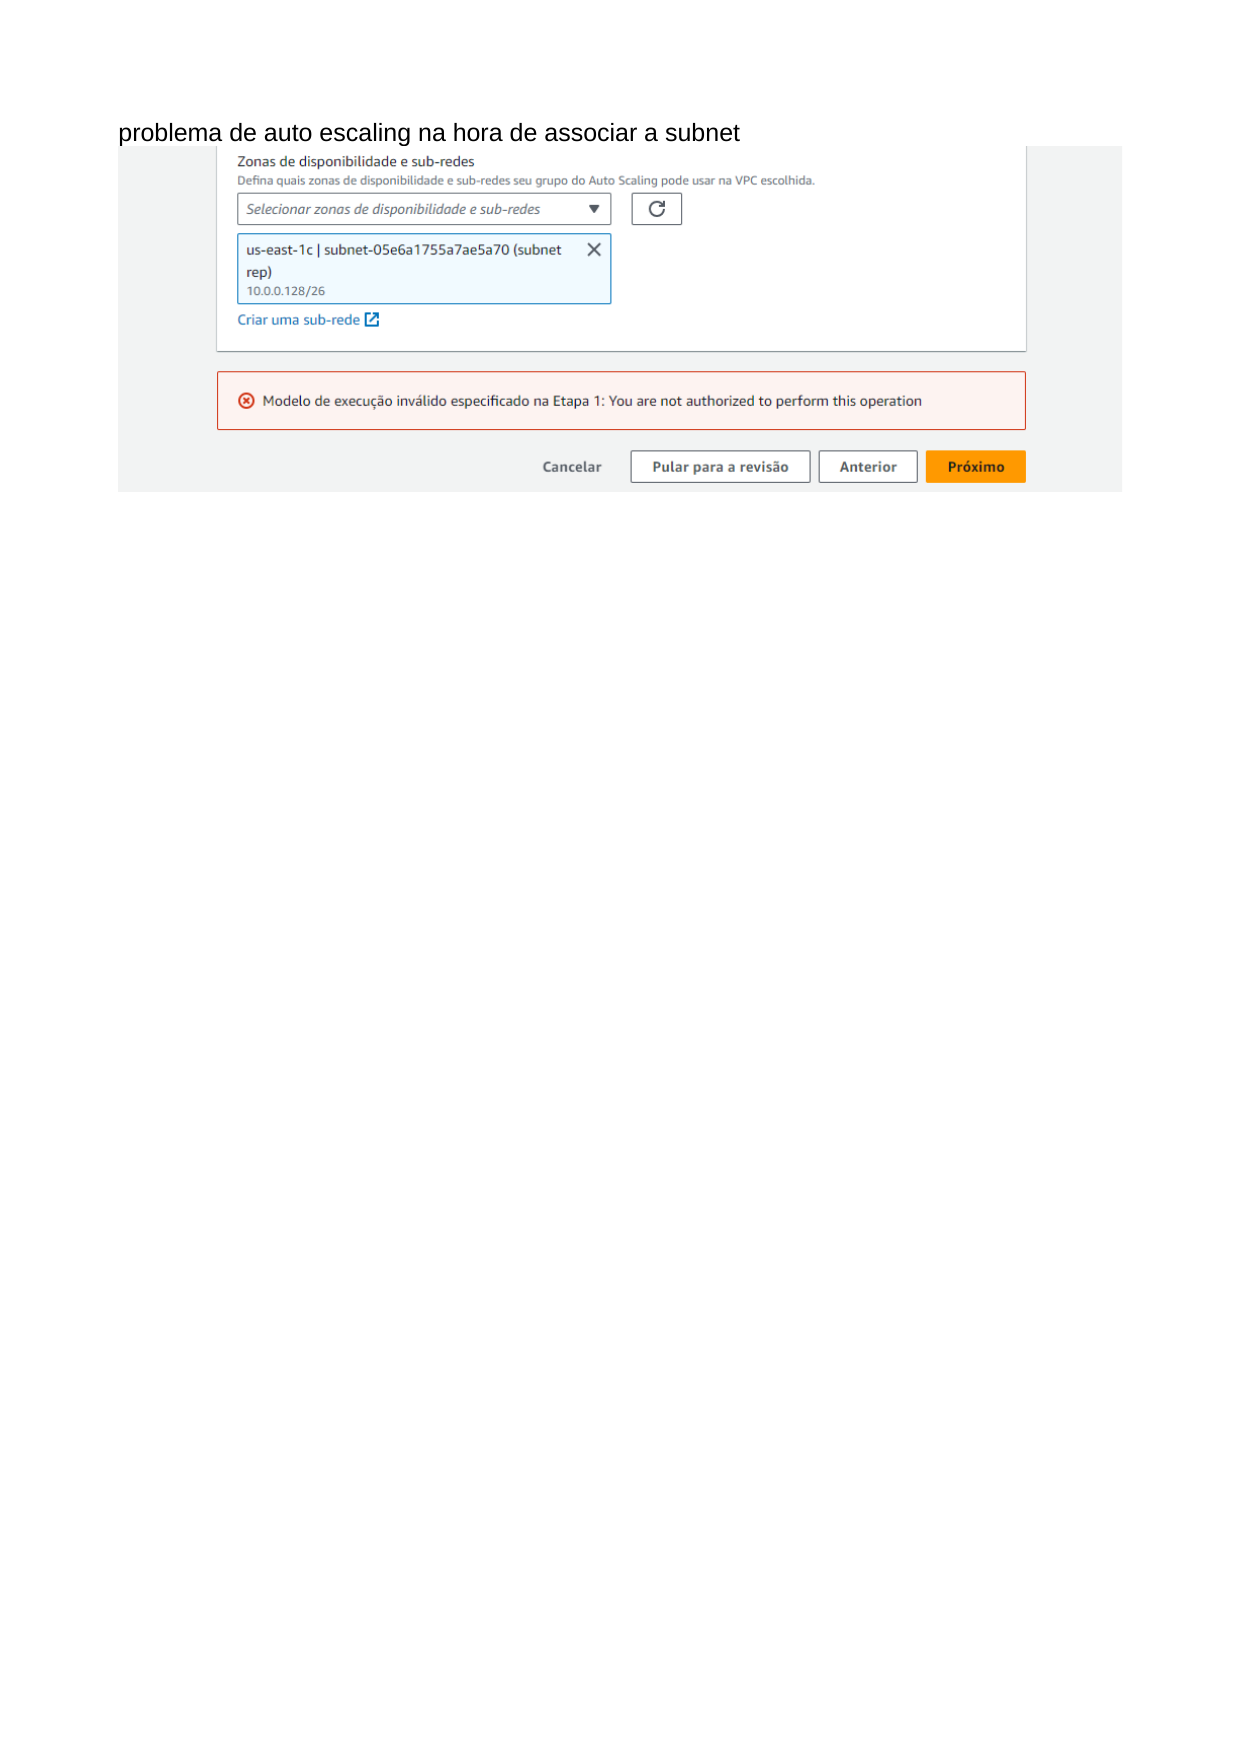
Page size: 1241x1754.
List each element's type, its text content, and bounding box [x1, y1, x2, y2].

text problema de auto escaling na hora de associar a subnet [118, 118, 1122, 146]
picture [118, 146, 1123, 492]
